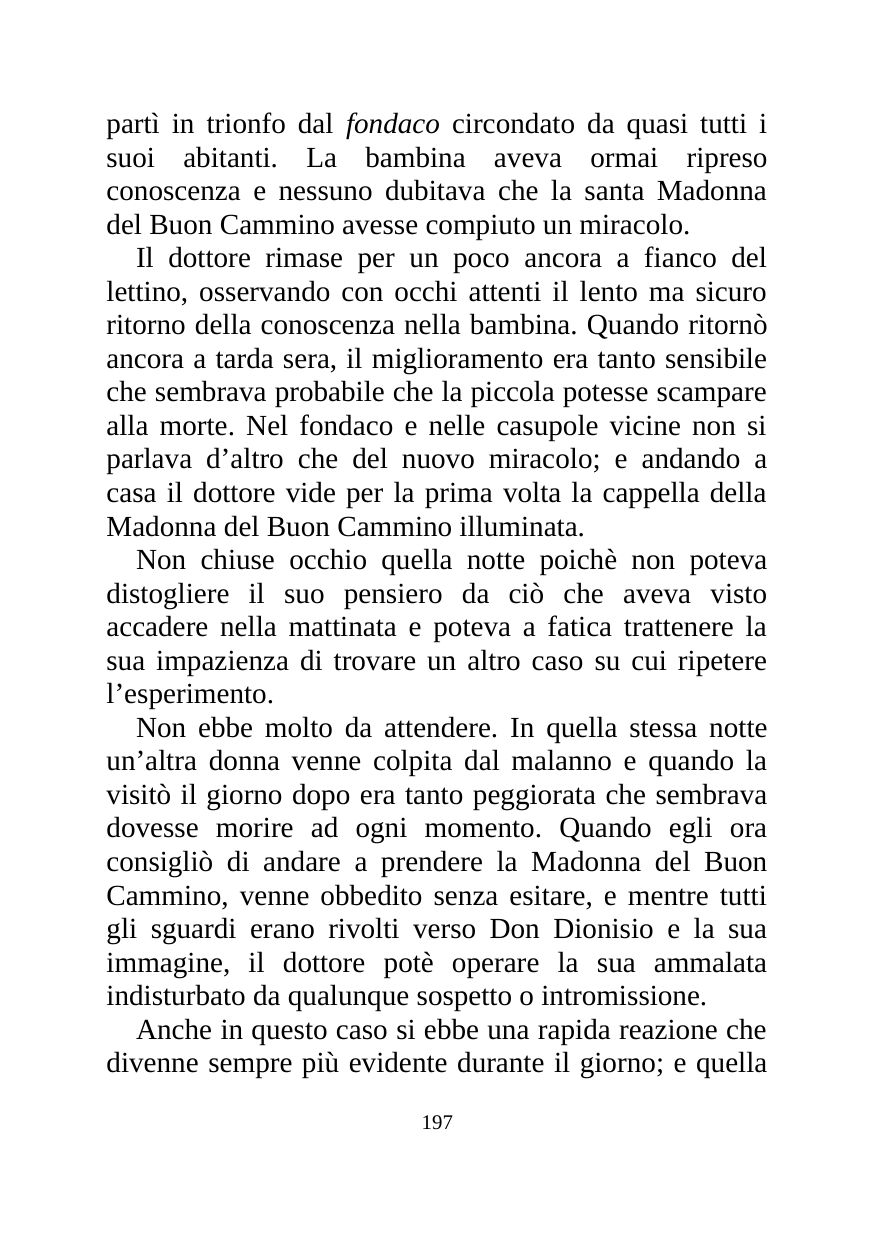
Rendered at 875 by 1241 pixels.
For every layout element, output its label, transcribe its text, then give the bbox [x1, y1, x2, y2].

text Non chiuse occhio quella notte poichè non poteva distogliere il suo pensiero da ciò che aveva visto accadere nella mattinata e poteva a fatica trattenere la sua impazienza di trovare un altro caso su cui ripetere l’esperimento. [106, 542, 768, 710]
text Non ebbe molto da attendere. In quella stessa notte un’altra donna venne colpita dal malanno e quando la visitò il giorno dopo era tanto peggiorata che sembrava dovesse morire ad ogni momento. Quando egli ora consigliò di andare a prendere la Madonna del Buon Cammino, venne obbedito senza esitare, e mentre tutti gli sguardi erano rivolti verso Don Dionisio e la sua immagine, il dottore potè operare la sua ammalata indisturbato da qualunque sospetto o intromissione. [106, 710, 768, 1012]
text partì in trionfo dal fondaco circondato da quasi tutti i suoi abitanti. La bambina aveva ormai ripreso conoscenza e nessuno dubitava che la santa Madonna del Buon Cammino avesse compiuto un miracolo. [106, 106, 768, 240]
text Il dottore rimase per un poco ancora a fianco del lettino, osservando con occhi attenti il lento ma sicuro ritorno della conoscenza nella bambina. Quando ritornò ancora a tarda sera, il miglioramento era tanto sensibile che sembrava probabile che la piccola potesse scampare alla morte. Nel fondaco e nelle casupole vicine non si parlava d’altro che del nuovo miracolo; e andando a casa il dottore vide per la prima volta la cappella della Madonna del Buon Cammino illuminata. [106, 240, 768, 542]
text Anche in questo caso si ebbe una rapida reazione che divenne sempre più evidente durante il giorno; e quella [106, 1012, 768, 1079]
